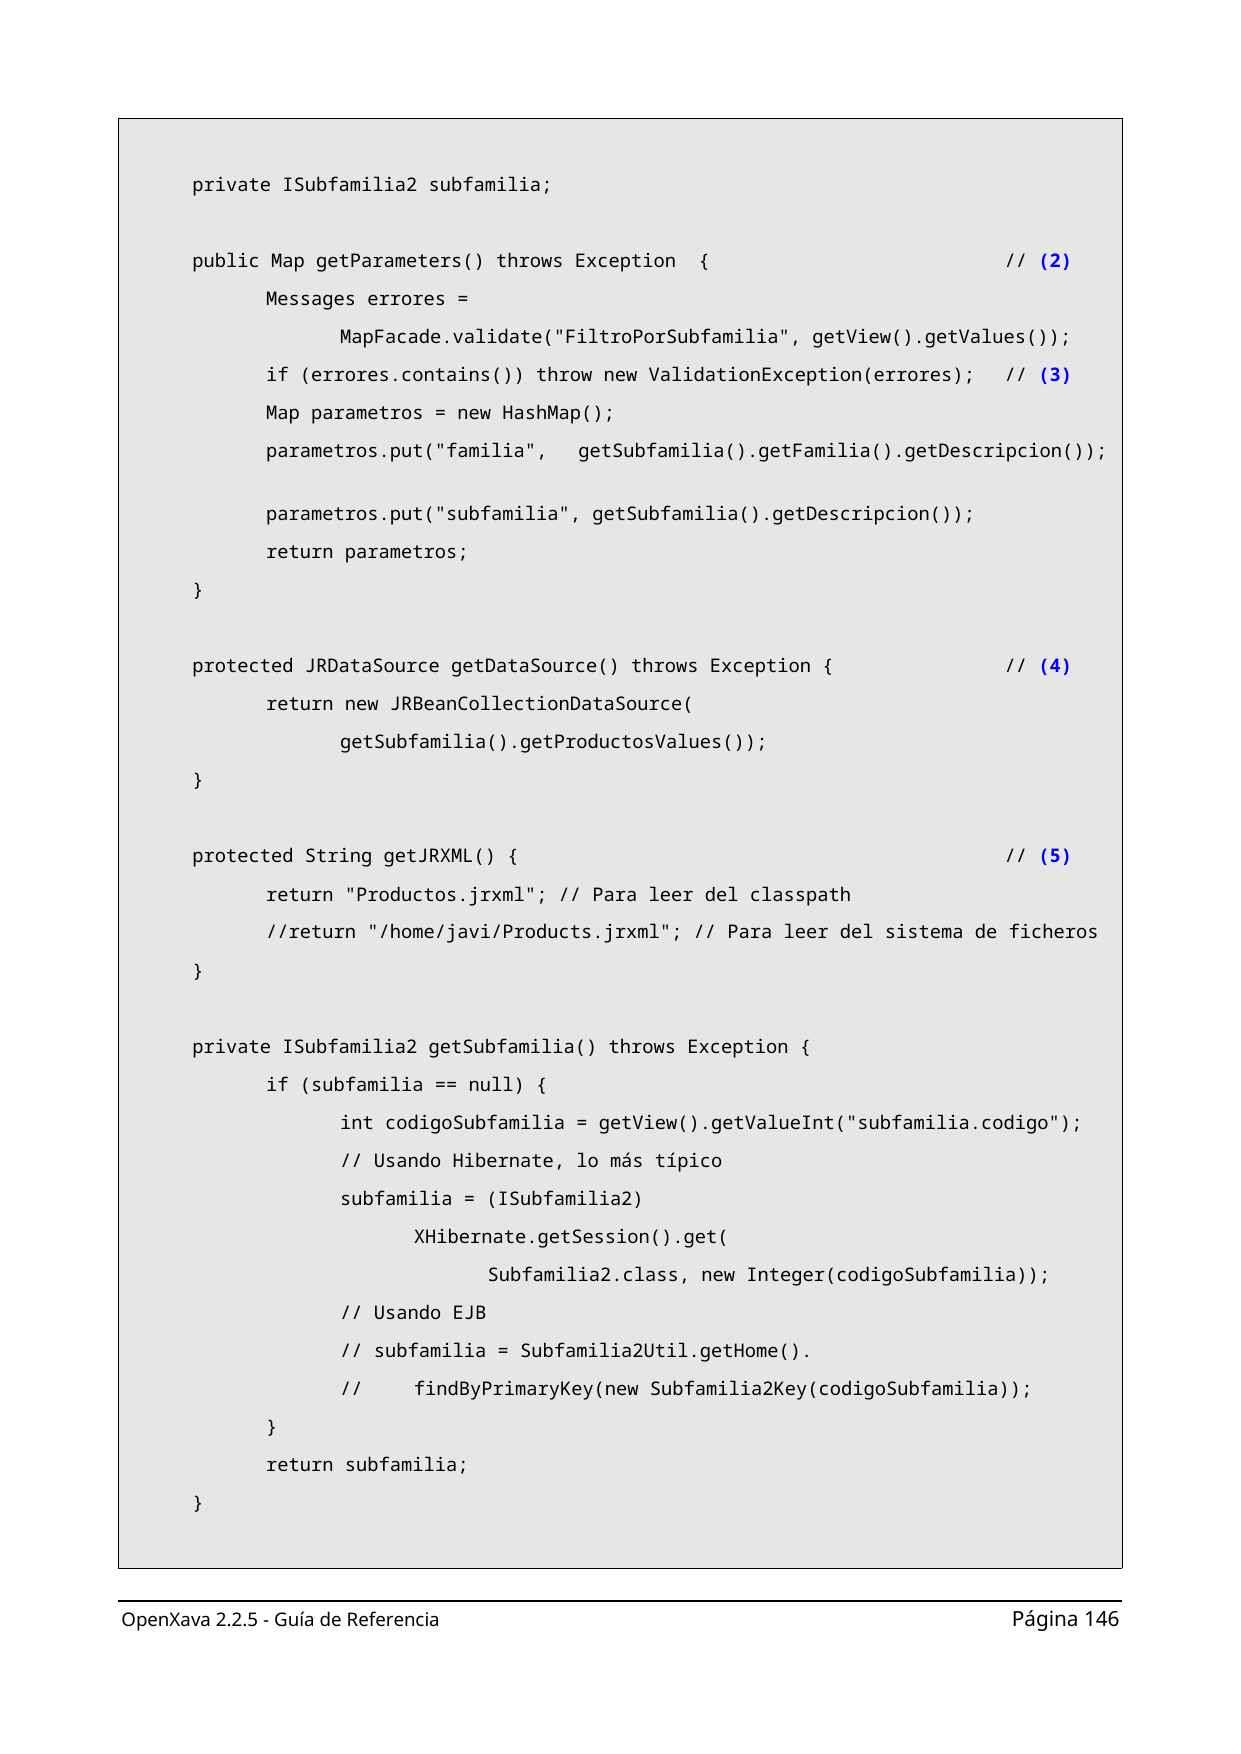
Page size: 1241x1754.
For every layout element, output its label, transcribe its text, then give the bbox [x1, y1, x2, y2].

text return parametros; [119, 524, 1122, 562]
text if (errores.contains()) throw new ValidationException(errores); // (3) [119, 346, 1122, 384]
text //return "/home/javi/Products.jrxml"; // Para leer del sistema de ficheros [119, 904, 1122, 942]
text // Usando Hibernate, lo más típico [119, 1132, 1122, 1170]
text } [119, 1398, 1122, 1436]
text protected String getJRXML() { // (5) [119, 828, 1122, 866]
text } [119, 562, 1122, 600]
text protected JRDataSource getDataSource() throws Exception { // (4) [119, 638, 1122, 676]
text if (subfamilia == null) { [119, 1056, 1122, 1094]
text private ISubfamilia2 subfamilia; [119, 156, 1122, 194]
text // subfamilia = Subfamilia2Util.getHome(). [119, 1322, 1122, 1360]
text public Map getParameters() throws Exception { // (2) [119, 232, 1122, 270]
text // Usando EJB [119, 1284, 1122, 1322]
text getSubfamilia().getProductosValues()); [119, 714, 1122, 752]
text parametros.put("subfamilia", getSubfamilia().getDescripcion()); [119, 486, 1122, 524]
text subfamilia = (ISubfamilia2) [119, 1170, 1122, 1208]
text } [119, 752, 1122, 790]
text // findByPrimaryKey(new Subfamilia2Key(codigoSubfamilia)); [119, 1360, 1122, 1398]
text XHibernate.getSession().get( [119, 1208, 1122, 1246]
text } [119, 1474, 1122, 1512]
text Messages errores = [119, 270, 1122, 308]
text private ISubfamilia2 getSubfamilia() throws Exception { [119, 1018, 1122, 1056]
text return new JRBeanCollectionDataSource( [119, 676, 1122, 714]
text parametros.put("familia", getSubfamilia().getFamilia().getDescripcion()); [119, 422, 1122, 486]
text Map parametros = new HashMap(); [119, 384, 1122, 422]
text return subfamilia; [119, 1436, 1122, 1474]
text } [119, 942, 1122, 980]
text int codigoSubfamilia = getView().getValueInt("subfamilia.codigo"); [119, 1094, 1122, 1132]
text Subfamilia2.class, new Integer(codigoSubfamilia)); [119, 1246, 1122, 1284]
text return "Productos.jrxml"; // Para leer del classpath [119, 866, 1122, 904]
text MapFacade.validate("FiltroPorSubfamilia", getView().getValues()); [119, 308, 1122, 346]
